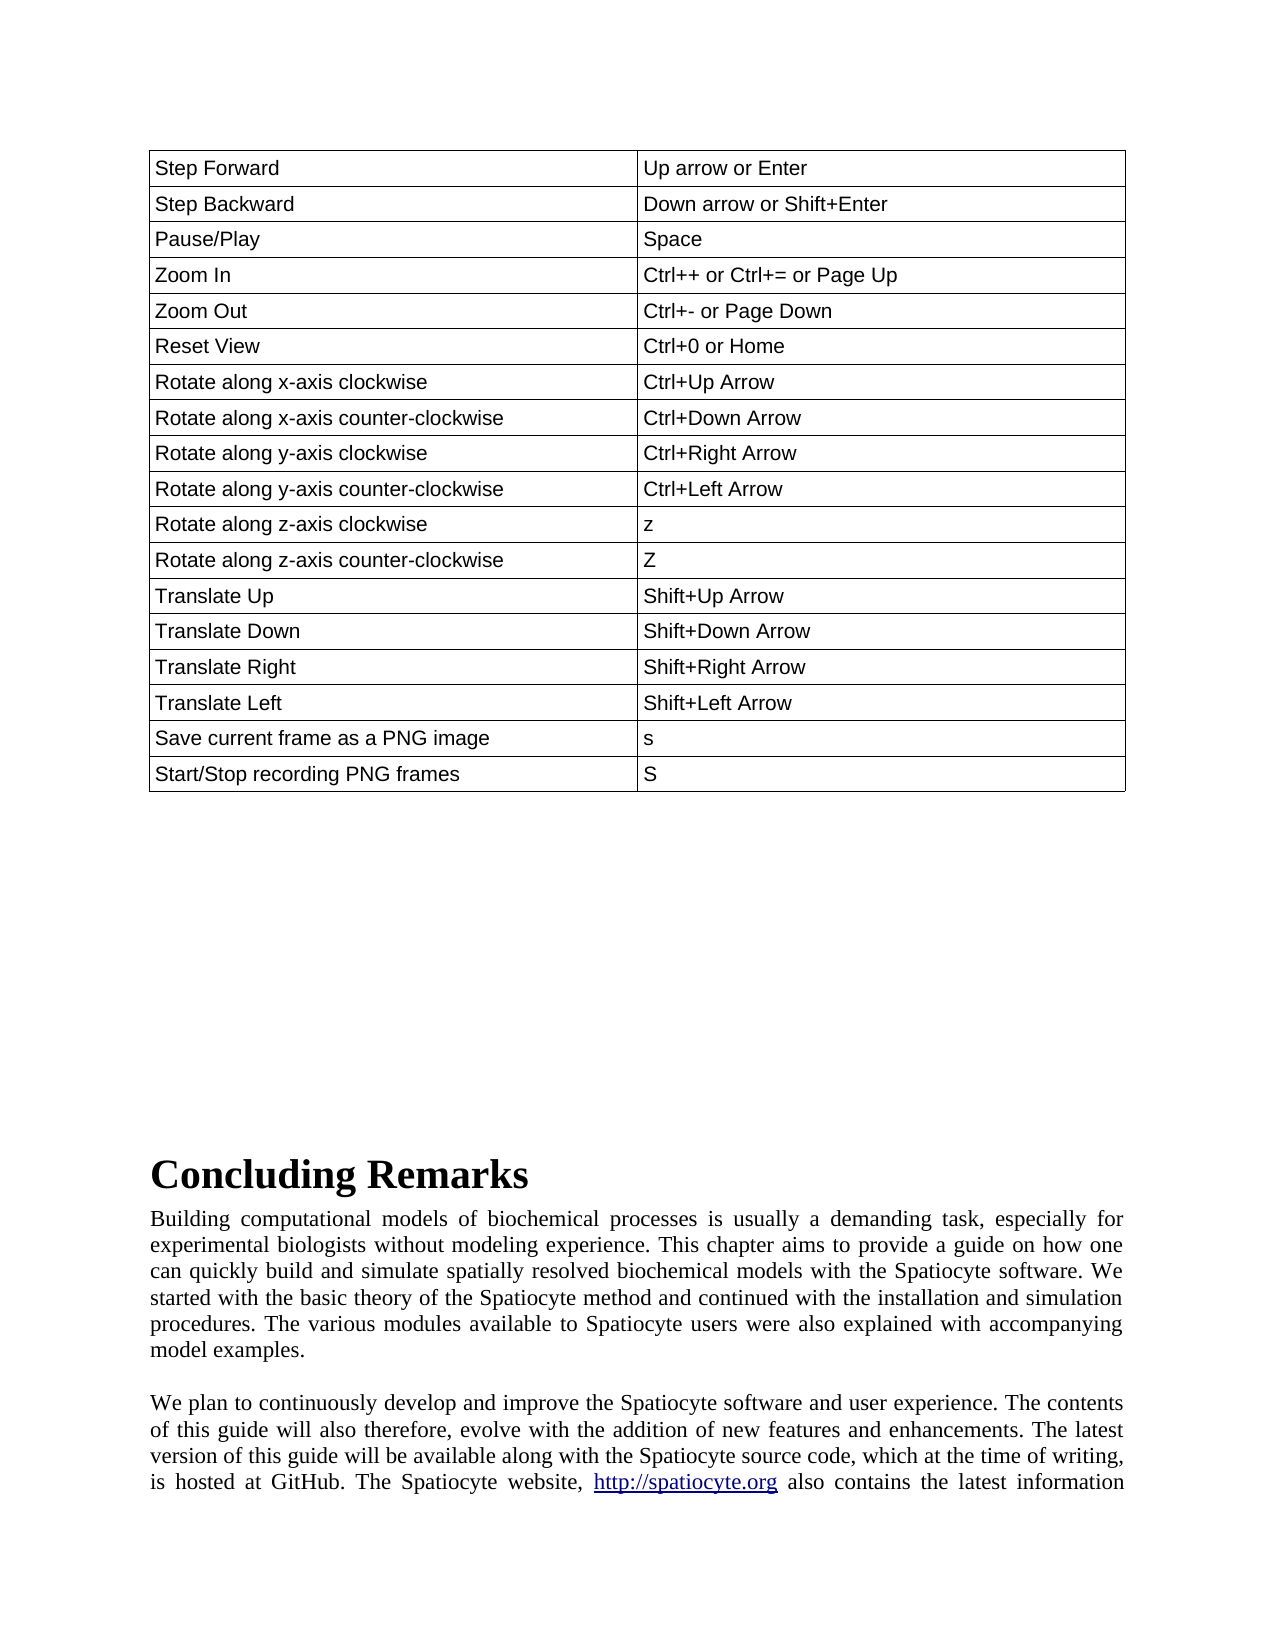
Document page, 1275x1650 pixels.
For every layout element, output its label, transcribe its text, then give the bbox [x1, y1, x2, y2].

table_cell Translate Down [150, 614, 637, 649]
table_cell Rotate along y-axis counter-clockwise [150, 472, 637, 506]
text We plan to continuously develop and improve the Spatiocyte software and user experience. The contents of this guide will also therefore, evolve with the addition of new features and enhancements. The latest version of this guide will be available along with the Spatiocyte source code, which at the time of writing, is hosted at GitHub. The Spatiocyte website, http://spatiocyte.org also contains the latest information [150, 1389, 1125, 1495]
table_cell Pause/Play [150, 222, 637, 257]
table_cell z [638, 507, 1125, 542]
text Building computational models of biochemical processes is usually a demanding task, especially for experimental biologists without modeling experience. This chapter aims to provide a guide on how one can quickly build and simulate spatially resolved biochemical models with the Spatiocyte software. We started with the basic theory of the Spatiocyte method and continued with the installation and simulation procedures. The various modules available to Spatiocyte users were also explained with accompanying model examples. [150, 1205, 1125, 1363]
table_cell Zoom Out [150, 294, 637, 328]
table_cell S [638, 757, 1125, 791]
subtitle Concluding Remarks [150, 1150, 1125, 1198]
table_cell Shift+Down Arrow [638, 614, 1125, 649]
table_cell Ctrl+Left Arrow [638, 472, 1125, 506]
table_cell Up arrow or Enter [638, 151, 1125, 186]
table_cell Translate Left [150, 685, 637, 720]
table_cell Rotate along x-axis counter-clockwise [150, 400, 637, 435]
table_cell s [638, 721, 1125, 756]
table_cell Ctrl+Right Arrow [638, 436, 1125, 471]
table_cell Z [638, 543, 1125, 577]
table_cell Rotate along z-axis counter-clockwise [150, 543, 637, 577]
table_cell Shift+Right Arrow [638, 650, 1125, 684]
table_cell Zoom In [150, 258, 637, 292]
table_cell Start/Stop recording PNG frames [150, 757, 637, 791]
table_cell Rotate along y-axis clockwise [150, 436, 637, 471]
table_cell Ctrl+Down Arrow [638, 400, 1125, 435]
table_cell Translate Up [150, 579, 637, 613]
table_cell Rotate along x-axis clockwise [150, 365, 637, 399]
table_cell Ctrl+Up Arrow [638, 365, 1125, 399]
table_cell Ctrl++ or Ctrl+= or Page Up [638, 258, 1125, 292]
table_cell Reset View [150, 329, 637, 364]
table_cell Translate Right [150, 650, 637, 684]
table_cell Shift+Up Arrow [638, 579, 1125, 613]
table_cell Step Backward [150, 187, 637, 221]
table_cell Ctrl+- or Page Down [638, 294, 1125, 328]
table_cell Shift+Left Arrow [638, 685, 1125, 720]
table_cell Step Forward [150, 151, 637, 186]
table_cell Save current frame as a PNG image [150, 721, 637, 756]
table_cell Ctrl+0 or Home [638, 329, 1125, 364]
table_cell Space [638, 222, 1125, 257]
table_cell Down arrow or Shift+Enter [638, 187, 1125, 221]
table_cell Rotate along z-axis clockwise [150, 507, 637, 542]
